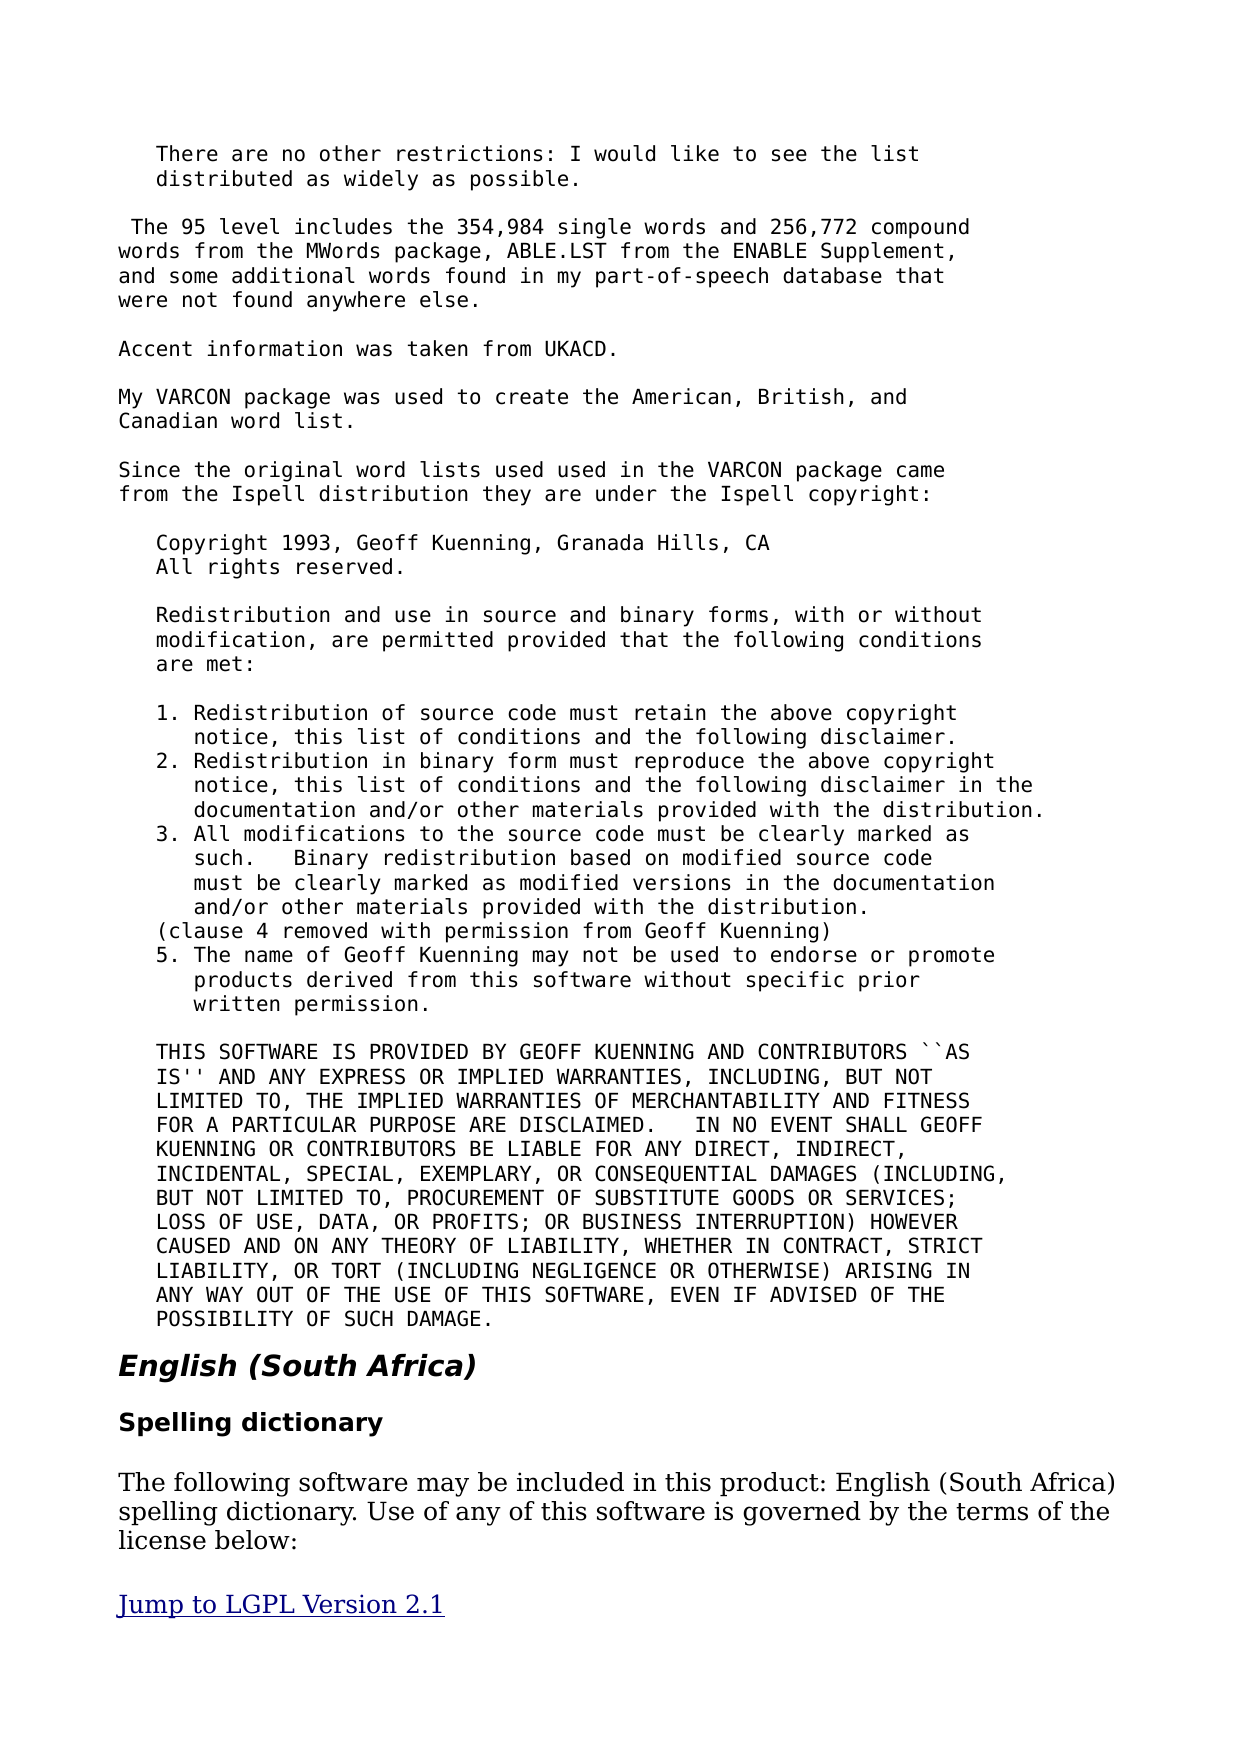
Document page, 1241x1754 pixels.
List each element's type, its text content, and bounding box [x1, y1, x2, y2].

text Jump to LGPL Version 2.1 [118, 1591, 1122, 1620]
text 3. All modifications to the source code must be clearly marked as [118, 822, 1122, 846]
text My VARCON package was used to create the American, British, and [118, 385, 1122, 409]
text Redistribution and use in source and binary forms, with or without [118, 603, 1122, 628]
text Since the original word lists used used in the VARCON package came [118, 458, 1122, 482]
text are met: [118, 652, 1122, 676]
text 2. Redistribution in binary form must reproduce the above copyright [118, 749, 1122, 773]
text distributed as widely as possible. [118, 167, 1122, 191]
text and/or other materials provided with the distribution. [118, 895, 1122, 919]
subtitle English (South Africa) [118, 1349, 1122, 1383]
text were not found anywhere else. [118, 288, 1122, 312]
text 1. Redistribution of source code must retain the above copyright [118, 701, 1122, 725]
text products derived from this software without specific prior [118, 968, 1122, 992]
text CAUSED AND ON ANY THEORY OF LIABILITY, WHETHER IN CONTRACT, STRICT [118, 1234, 1122, 1259]
text Accent information was taken from UKACD. [118, 337, 1122, 361]
text LIMITED TO, THE IMPLIED WARRANTIES OF MERCHANTABILITY AND FITNESS [118, 1089, 1122, 1113]
text (clause 4 removed with permission from Geoff Kuenning) [118, 919, 1122, 943]
text Copyright 1993, Geoff Kuenning, Granada Hills, CA [118, 531, 1122, 555]
text LIABILITY, OR TORT (INCLUDING NEGLIGENCE OR OTHERWISE) ARISING IN [118, 1259, 1122, 1283]
text THIS SOFTWARE IS PROVIDED BY GEOFF KUENNING AND CONTRIBUTORS ``AS [118, 1040, 1122, 1065]
text written permission. [118, 992, 1122, 1016]
text There are no other restrictions: I would like to see the list [118, 142, 1122, 167]
text such. Binary redistribution based on modified source code [118, 846, 1122, 871]
text 5. The name of Geoff Kuenning may not be used to endorse or promote [118, 943, 1122, 968]
text LOSS OF USE, DATA, OR PROFITS; OR BUSINESS INTERRUPTION) HOWEVER [118, 1210, 1122, 1234]
subtitle Spelling dictionary [118, 1408, 1122, 1437]
text notice, this list of conditions and the following disclaimer. [118, 725, 1122, 749]
text IS'' AND ANY EXPRESS OR IMPLIED WARRANTIES, INCLUDING, BUT NOT [118, 1065, 1122, 1089]
text and some additional words found in my part-of-speech database that [118, 264, 1122, 288]
text FOR A PARTICULAR PURPOSE ARE DISCLAIMED. IN NO EVENT SHALL GEOFF [118, 1113, 1122, 1137]
text The 95 level includes the 354,984 single words and 256,772 compound [118, 215, 1122, 239]
text All rights reserved. [118, 555, 1122, 579]
text modification, are permitted provided that the following conditions [118, 628, 1122, 652]
text The following software may be included in this product: English (South Africa) spelling dictionary. Use of any of this software is governed by the terms of the license below: [118, 1468, 1122, 1555]
text Canadian word list. [118, 409, 1122, 434]
text KUENNING OR CONTRIBUTORS BE LIABLE FOR ANY DIRECT, INDIRECT, [118, 1137, 1122, 1162]
text from the Ispell distribution they are under the Ispell copyright: [118, 482, 1122, 506]
text must be clearly marked as modified versions in the documentation [118, 871, 1122, 895]
text documentation and/or other materials provided with the distribution. [118, 798, 1122, 822]
text notice, this list of conditions and the following disclaimer in the [118, 773, 1122, 798]
text ANY WAY OUT OF THE USE OF THIS SOFTWARE, EVEN IF ADVISED OF THE [118, 1283, 1122, 1307]
text words from the MWords package, ABLE.LST from the ENABLE Supplement, [118, 239, 1122, 264]
text POSSIBILITY OF SUCH DAMAGE. [118, 1307, 1122, 1332]
text INCIDENTAL, SPECIAL, EXEMPLARY, OR CONSEQUENTIAL DAMAGES (INCLUDING, [118, 1162, 1122, 1186]
text BUT NOT LIMITED TO, PROCUREMENT OF SUBSTITUTE GOODS OR SERVICES; [118, 1186, 1122, 1210]
